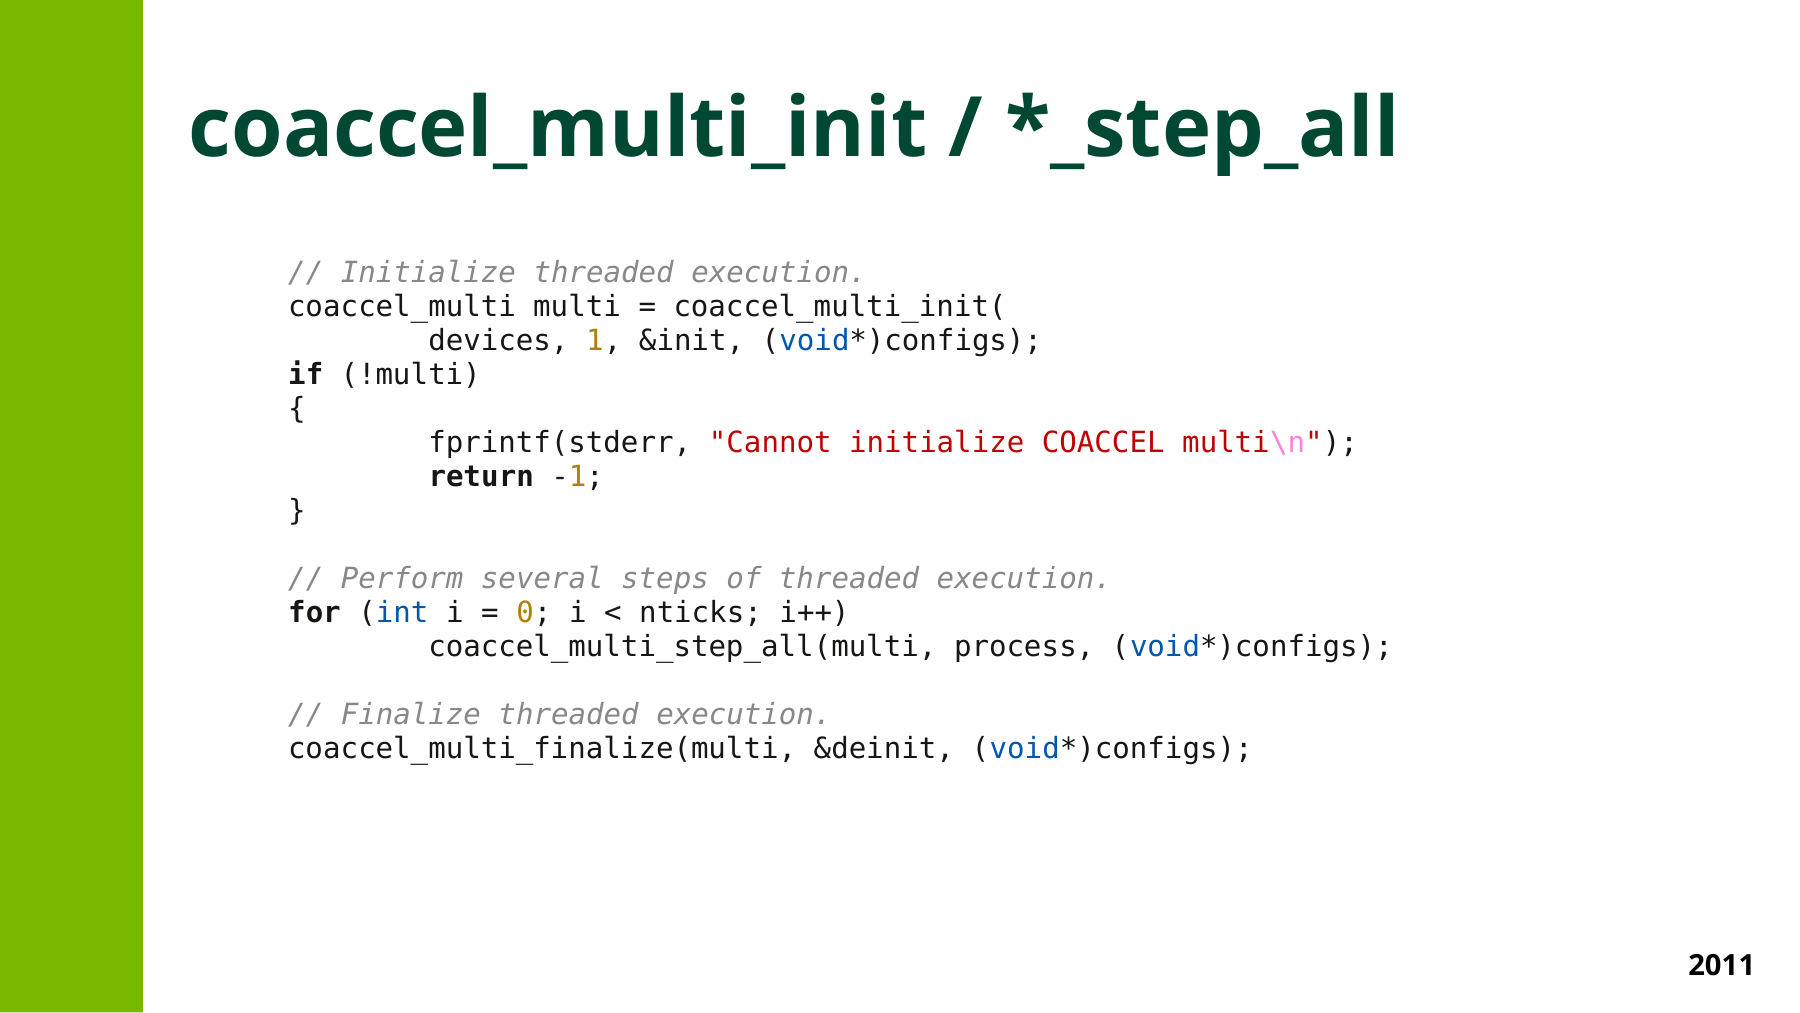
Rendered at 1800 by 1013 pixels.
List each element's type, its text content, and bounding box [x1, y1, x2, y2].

chart [146, 255, 1735, 985]
title coaccel_multi_init / *_step_all [188, 40, 1733, 211]
